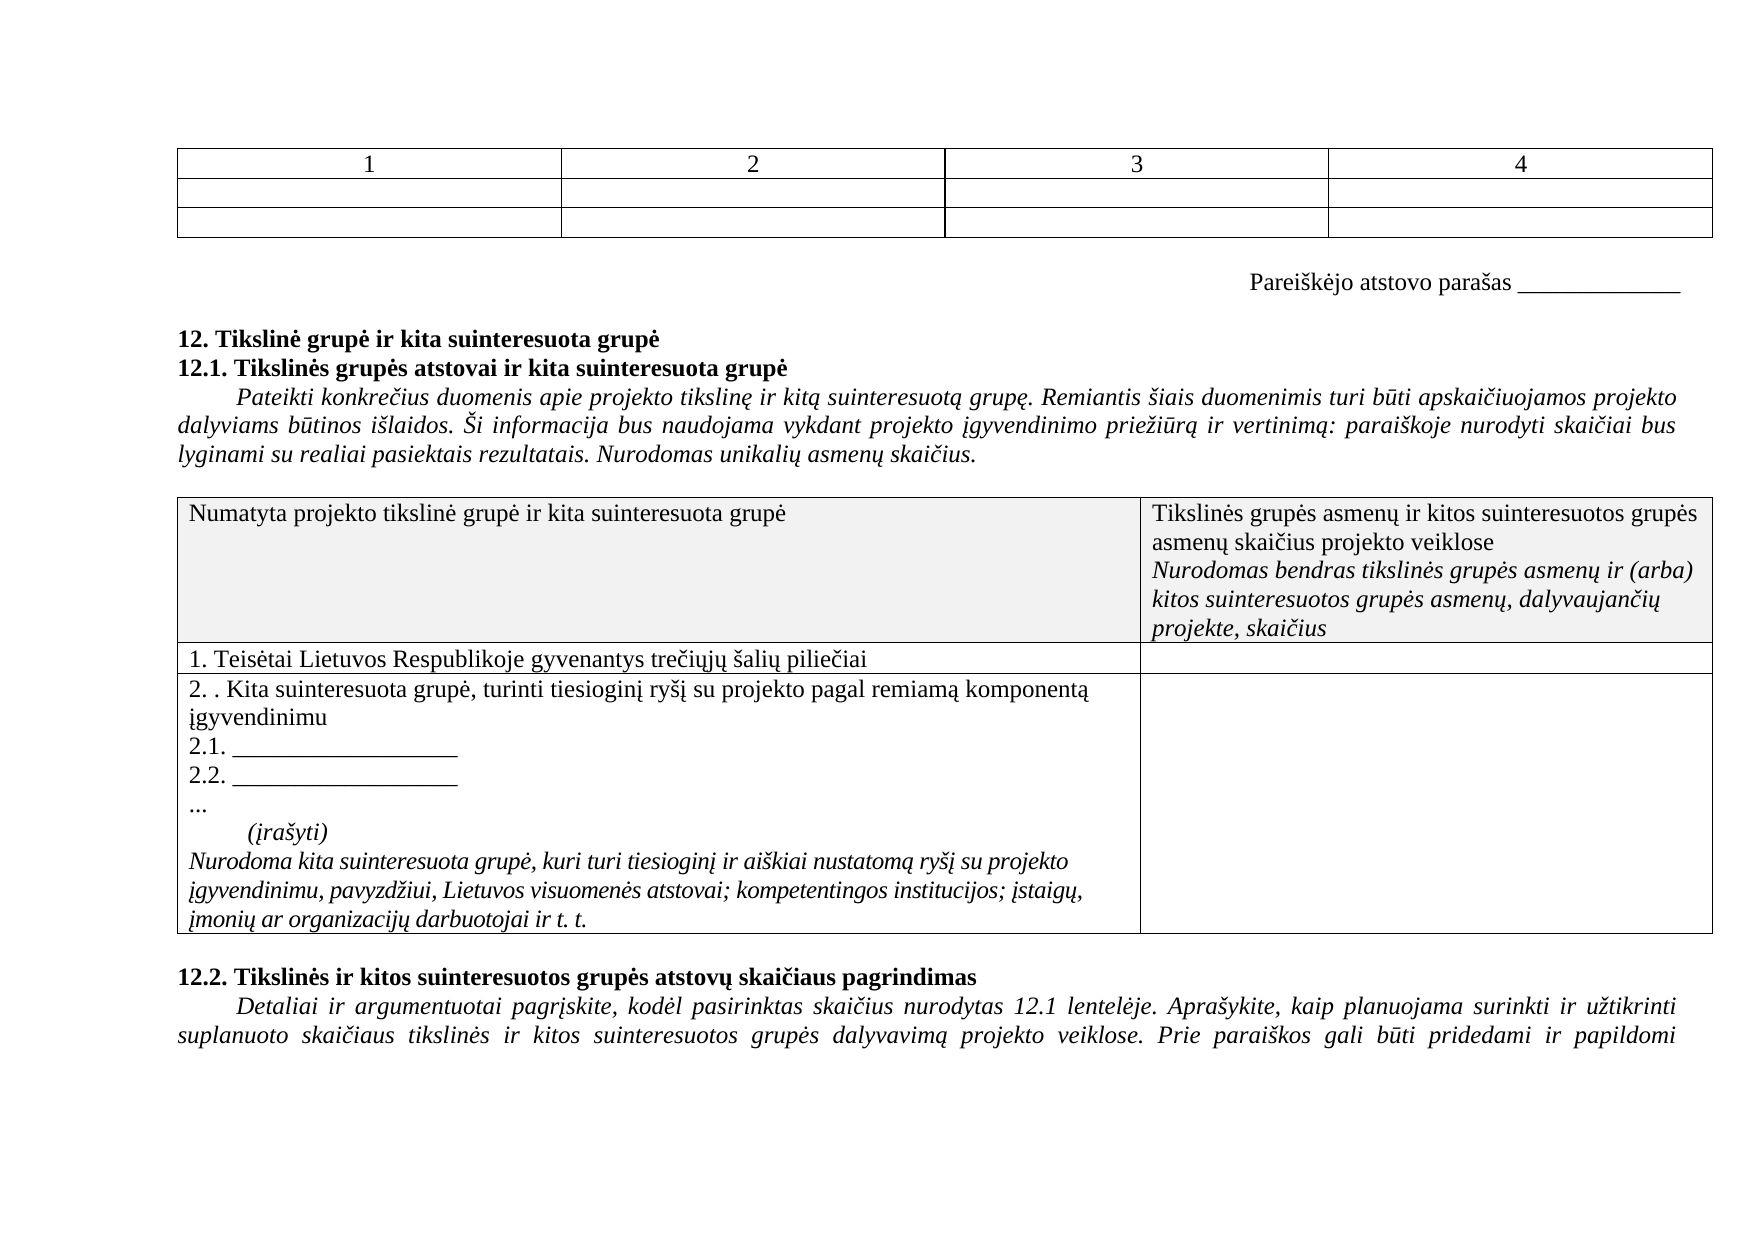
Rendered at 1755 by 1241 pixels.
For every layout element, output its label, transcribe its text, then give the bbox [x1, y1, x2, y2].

table_cell [1329, 179, 1712, 207]
text Detaliai ir argumentuotai pagrįskite, kodėl pasirinktas skaičius nurodytas 12.1 lentelėje. Aprašykite, kaip planuojama surinkti ir užtikrinti suplanuoto skaičiaus tikslinės ir kitos suinteresuotos grupės dalyvavimą projekto veiklose. Prie paraiškos gali būti pridedami ir papildomi [177, 991, 1680, 1048]
table_cell [1329, 208, 1712, 237]
table_cell [178, 179, 561, 207]
text Pareiškėjo atstovo parašas _____________ [177, 267, 1680, 296]
table_cell [562, 208, 944, 237]
table_header Tikslinės grupės asmenų ir kitos suinteresuotos grupės asmenų skaičius projekto veiklose Nurodomas bendras tikslinės grupės asmenų ir (arba) kitos suinteresuotos grupės asmenų, dalyvaujančių projekte, skaičius [1141, 498, 1712, 642]
table_header Numatyta projekto tikslinė grupė ir kita suinteresuota grupė [178, 498, 1140, 642]
table_cell [946, 179, 1328, 207]
table_cell 1. Teisėtai Lietuvos Respublikoje gyvenantys trečiųjų šalių piliečiai [178, 643, 1140, 673]
text 12.2. Tikslinės ir kitos suinteresuotos grupės atstovų skaičiaus pagrindimas [177, 962, 1680, 991]
table_cell 2. . Kita suinteresuota grupė, turinti tiesioginį ryšį su projekto pagal remiamą komponentą įgyvendinimu 2.1. __________________ 2.2. __________________ ... (įrašyti) Nurodoma kita suinteresuota grupė, kuri turi tiesioginį ir aiškiai nustatomą ryšį su projekto įgyvendinimu, pavyzdžiui, Lietuvos visuomenės atstovai; kompetentingos institucijos; įstaigų, įmonių ar organizacijų darbuotojai ir t. t. [178, 674, 1140, 932]
table_cell 2 [562, 149, 944, 177]
table_cell [562, 179, 944, 207]
text Pateikti konkrečius duomenis apie projekto tikslinę ir kitą suinteresuotą grupę. Remiantis šiais duomenimis turi būti apskaičiuojamos projekto dalyviams būtinos išlaidos. Ši informacija bus naudojama vykdant projekto įgyvendinimo priežiūrą ir vertinimą: paraiškoje nurodyti skaičiai bus lyginami su realiai pasiektais rezultatais. Nurodomas unikalių asmenų skaičius. [177, 382, 1680, 468]
table_cell [178, 208, 561, 237]
table_cell [946, 208, 1328, 237]
table_cell 1 [178, 149, 561, 177]
text 12.1. Tikslinės grupės atstovai ir kita suinteresuota grupė [177, 353, 1680, 382]
table_cell 4 [1329, 149, 1712, 177]
text 12. Tikslinė grupė ir kita suinteresuota grupė [177, 324, 1680, 353]
table_cell 3 [946, 149, 1328, 177]
table_cell [1141, 643, 1712, 673]
table_cell [1141, 674, 1712, 932]
